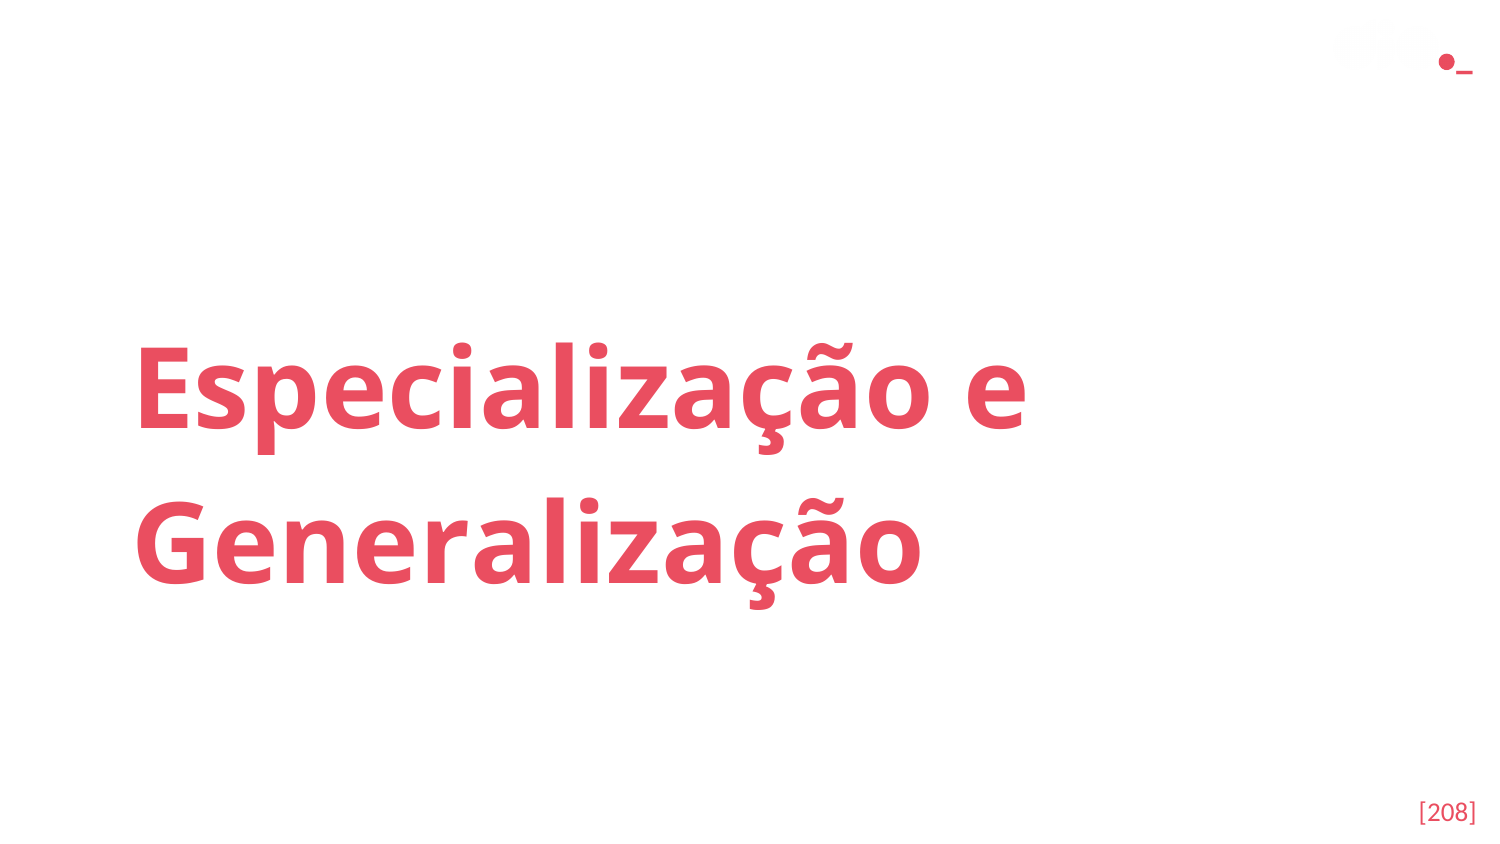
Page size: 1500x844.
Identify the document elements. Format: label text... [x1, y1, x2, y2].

text_box Especialização e Generalização [116, 280, 1292, 546]
slide_number [208] [1403, 779, 1494, 844]
picture [1333, 19, 1473, 75]
